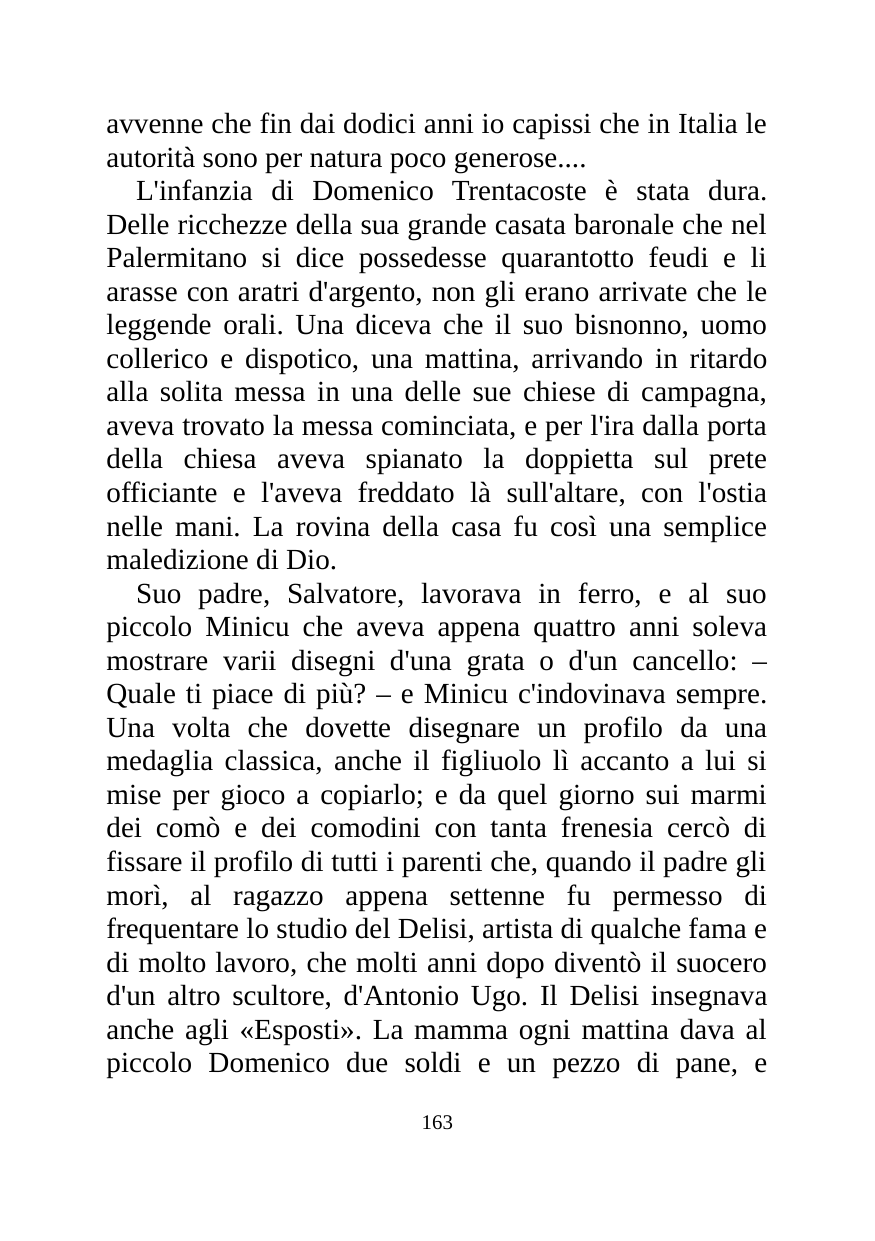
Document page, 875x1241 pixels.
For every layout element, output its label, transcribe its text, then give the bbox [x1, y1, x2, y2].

text Suo padre, Salvatore, lavorava in ferro, e al suo piccolo Minicu che aveva appena quattro anni soleva mostrare varii disegni d'una grata o d'un cancello: – Quale ti piace di più? – e Minicu c'indovinava sempre. Una volta che dovette disegnare un profilo da una medaglia classica, anche il figliuolo lì accanto a lui si mise per gioco a copiarlo; e da quel giorno sui marmi dei comò e dei comodini con tanta frenesia cercò di fissare il profilo di tutti i parenti che, quando il padre gli morì, al ragazzo appena settenne fu permesso di frequentare lo studio del Delisi, artista di qualche fama e di molto lavoro, che molti anni dopo diventò il suocero d'un altro scultore, d'Antonio Ugo. Il Delisi insegnava anche agli «Esposti». La mamma ogni mattina dava al piccolo Domenico due soldi e un pezzo di pane, e [106, 576, 768, 1079]
text avvenne che fin dai dodici anni io capissi che in Italia le autorità sono per natura poco generose.... [106, 106, 768, 173]
text L'infanzia di Domenico Trentacoste è stata dura. Delle ricchezze della sua grande casata baronale che nel Palermitano si dice possedesse quarantotto feudi e li arasse con aratri d'argento, non gli erano arrivate che le leggende orali. Una diceva che il suo bisnonno, uomo collerico e dispotico, una mattina, arrivando in ritardo alla solita messa in una delle sue chiese di campagna, aveva trovato la messa cominciata, e per l'ira dalla porta della chiesa aveva spianato la doppietta sul prete officiante e l'aveva freddato là sull'altare, con l'ostia nelle mani. La rovina della casa fu così una semplice maledizione di Dio. [106, 173, 768, 576]
